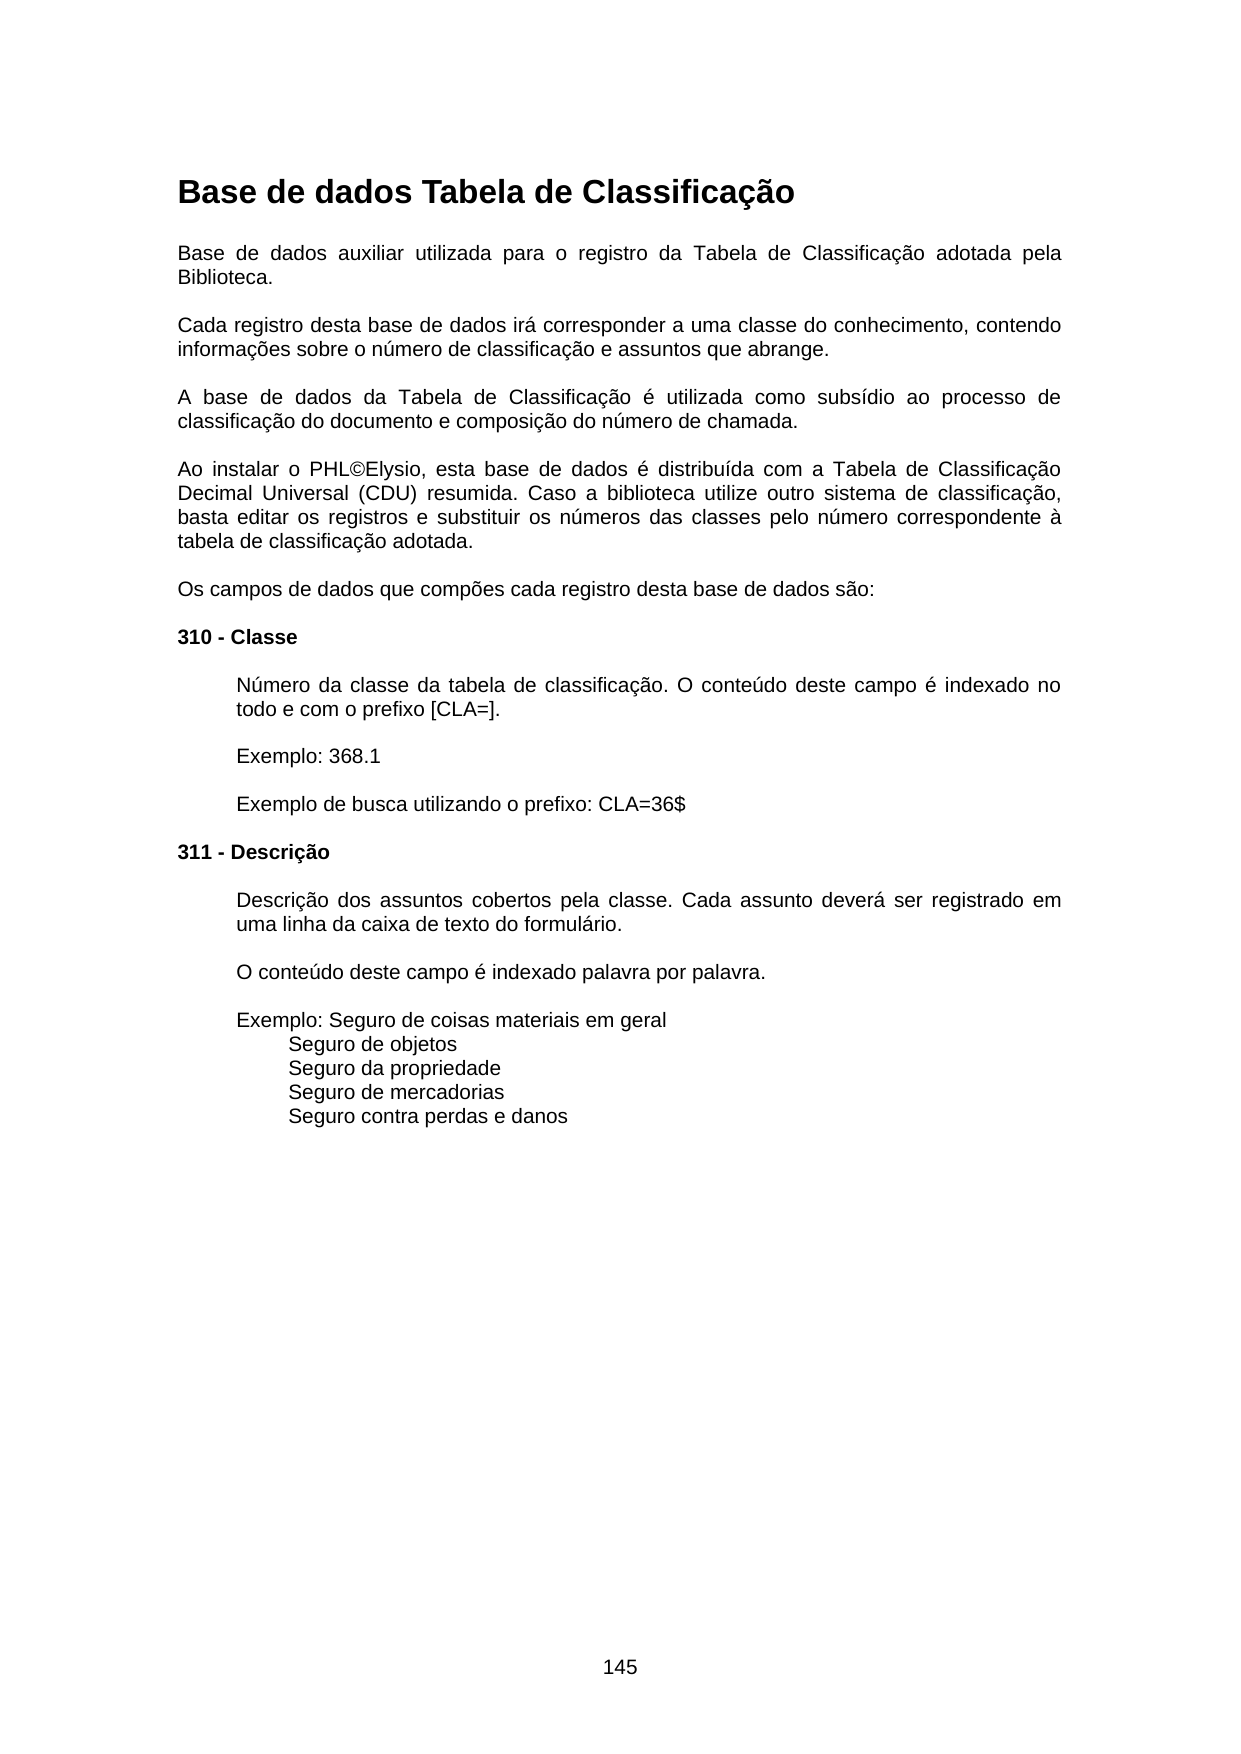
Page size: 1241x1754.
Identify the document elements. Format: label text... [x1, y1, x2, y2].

text Exemplo: 368.1 [236, 744, 1063, 768]
subtitle Base de dados Tabela de Classificação [177, 173, 1063, 211]
text Os campos de dados que compões cada registro desta base de dados são: [177, 577, 1063, 601]
text Ao instalar o PHL©Elysio, esta base de dados é distribuída com a Tabela de Classificação Decimal Universal (CDU) resumida. Caso a biblioteca utilize outro sistema de classificação, basta editar os registros e substituir os números das classes pelo número correspondente à tabela de classificação adotada. [177, 457, 1063, 553]
text Número da classe da tabela de classificação. O conteúdo deste campo é indexado no todo e com o prefixo [CLA=]. [236, 672, 1063, 720]
text Seguro de objetos [236, 1032, 1063, 1056]
text Seguro de mercadorias [236, 1080, 1063, 1104]
text Base de dados auxiliar utilizada para o registro da Tabela de Classificação adotada pela Biblioteca. [177, 241, 1063, 289]
text Cada registro desta base de dados irá corresponder a uma classe do conhecimento, contendo informações sobre o número de classificação e assuntos que abrange. [177, 313, 1063, 361]
text 310 - Classe [177, 624, 1063, 648]
text Seguro da propriedade [236, 1056, 1063, 1080]
text O conteúdo deste campo é indexado palavra por palavra. [236, 960, 1063, 984]
text Seguro contra perdas e danos [236, 1104, 1063, 1128]
text Exemplo: Seguro de coisas materiais em geral [236, 1008, 1063, 1032]
text Exemplo de busca utilizando o prefixo: CLA=36$ [236, 792, 1063, 816]
text 311 - Descrição [177, 840, 1063, 864]
text Descrição dos assuntos cobertos pela classe. Cada assunto deverá ser registrado em uma linha da caixa de texto do formulário. [236, 888, 1063, 936]
text A base de dados da Tabela de Classificação é utilizada como subsídio ao processo de classificação do documento e composição do número de chamada. [177, 385, 1063, 433]
